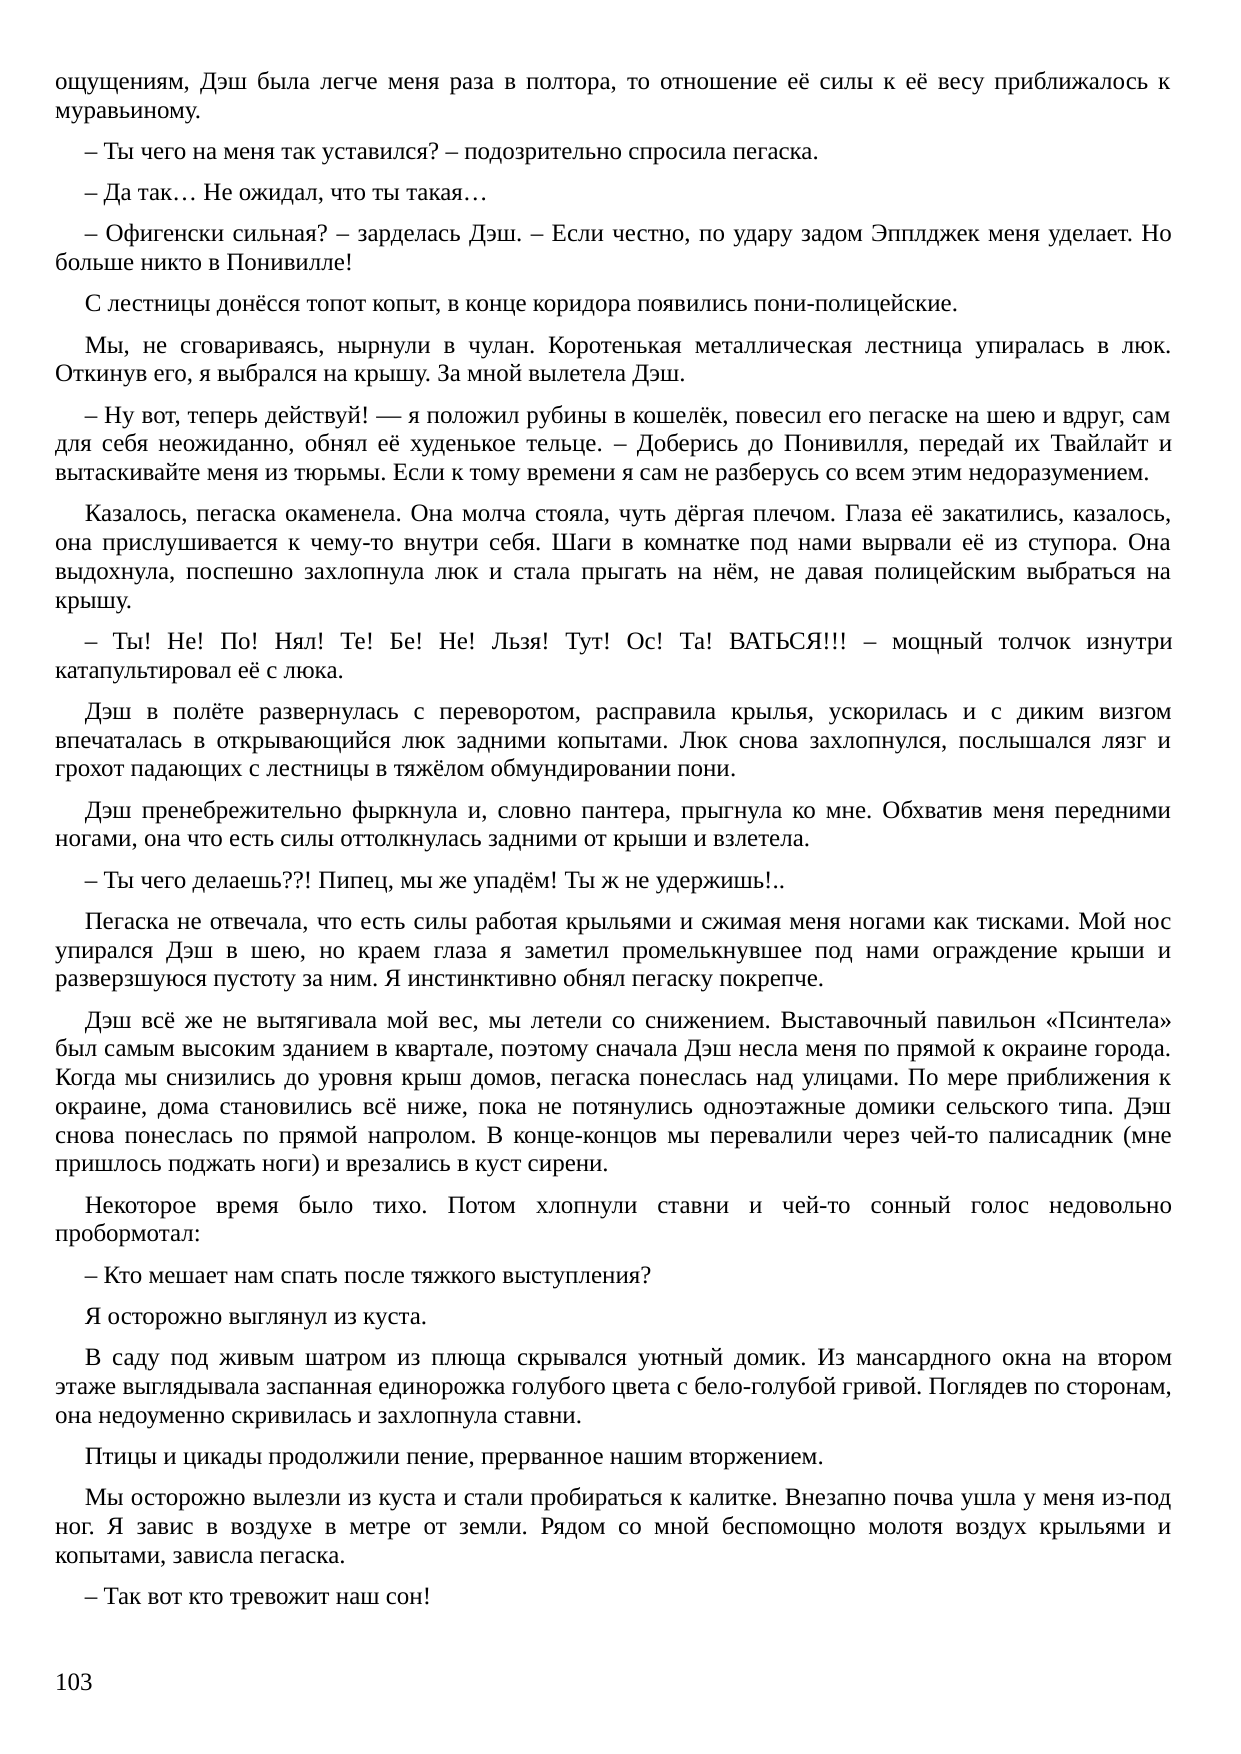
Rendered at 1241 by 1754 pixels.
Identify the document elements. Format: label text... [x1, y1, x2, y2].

text Мы осторожно вылезли из куста и стали пробираться к калитке. Внезапно почва ушла у меня из-под ног. Я завис в воздухе в метре от земли. Рядом со мной беспомощно молотя воздух крыльями и копытами, зависла пегаска. [55, 1482, 1173, 1568]
text Некоторое время было тихо. Потом хлопнули ставни и чей-то сонный голос недовольно пробормотал: [55, 1190, 1173, 1247]
text Пегаска не отвечала, что есть силы работая крыльями и сжимая меня ногами как тисками. Мой нос упирался Дэш в шею, но краем глаза я заметил промелькнувшее под нами ограждение крыши и разверзшуюся пустоту за ним. Я инстинктивно обнял пегаску покрепче. [55, 906, 1173, 992]
text Дэш всё же не вытягивала мой вес, мы летели со снижением. Выставочный павильон «Псинтела» был самым высоким зданием в квартале, поэтому сначала Дэш несла меня по прямой к окраине города. Когда мы снизились до уровня крыш домов, пегаска понеслась над улицами. По мере приближения к окраине, дома становились всё ниже, пока не потянулись одноэтажные домики сельского типа. Дэш снова понеслась по прямой напролом. В конце-концов мы перевалили через чей-то палисадник (мне пришлось поджать ноги) и врезались в куст сирени. [55, 1005, 1173, 1177]
text – Да так… Не ожидал, что ты такая… [55, 177, 1173, 206]
text – Так вот кто тревожит наш сон! [55, 1581, 1173, 1610]
text – Ты чего делаешь??! Пипец, мы же упадём! Ты ж не удержишь!.. [55, 865, 1173, 893]
text – Ну вот, теперь действуй! — я положил рубины в кошелёк, повесил его пегаске на шею и вдруг, сам для себя неожиданно, обнял её худенькое тельце. – Доберись до Понивилля, передай их Твайлайт и вытаскивайте меня из тюрьмы. Если к тому времени я сам не разберусь со всем этим недоразумением. [55, 400, 1173, 486]
text Птицы и цикады продолжили пение, прерванное нашим вторжением. [55, 1441, 1173, 1470]
text Мы, не сговариваясь, нырнули в чулан. Коротенькая металлическая лестница упиралась в люк. Откинув его, я выбрался на крышу. За мной вылетела Дэш. [55, 330, 1173, 387]
text С лестницы донёсся топот копыт, в конце коридора появились пони-полицейские. [55, 288, 1173, 317]
text – Офигенски сильная? – зарделась Дэш. – Если честно, по удару задом Эпплджек меня уделает. Но больше никто в Понивилле! [55, 218, 1173, 276]
text Дэш в полёте развернулась с переворотом, расправила крылья, ускорилась и с диким визгом впечаталась в открывающийся люк задними копытами. Люк снова захлопнулся, послышался лязг и грохот падающих с лестницы в тяжёлом обмундировании пони. [55, 696, 1173, 782]
text Я осторожно выглянул из куста. [55, 1301, 1173, 1330]
text Казалось, пегаска окаменела. Она молча стояла, чуть дёргая плечом. Глаза её закатились, казалось, она прислушивается к чему-то внутри себя. Шаги в комнатке под нами вырвали её из ступора. Она выдохнула, поспешно захлопнула люк и стала прыгать на нём, не давая полицейским выбраться на крышу. [55, 498, 1173, 613]
text Дэш пренебрежительно фыркнула и, словно пантера, прыгнула ко мне. Обхватив меня передними ногами, она что есть силы оттолкнулась задними от крыши и взлетела. [55, 795, 1173, 852]
text В саду под живым шатром из плюща скрывался уютный домик. Из мансардного окна на втором этаже выглядывала заспанная единорожка голубого цвета с бело-голубой гривой. Поглядев по сторонам, она недоуменно скривилась и захлопнула ставни. [55, 1342, 1173, 1428]
text – Ты! Не! По! Нял! Те! Бе! Не! Льзя! Тут! Ос! Та! ВАТЬСЯ!!! – мощный толчок изнутри катапультировал её с люка. [55, 626, 1173, 683]
text – Ты чего на меня так уставился? – подозрительно спросила пегаска. [55, 136, 1173, 165]
text ощущениям, Дэш была легче меня раза в полтора, то отношение её силы к её весу приближалось к муравьиному. [55, 66, 1173, 123]
text – Кто мешает нам спать после тяжкого выступления? [55, 1260, 1173, 1288]
